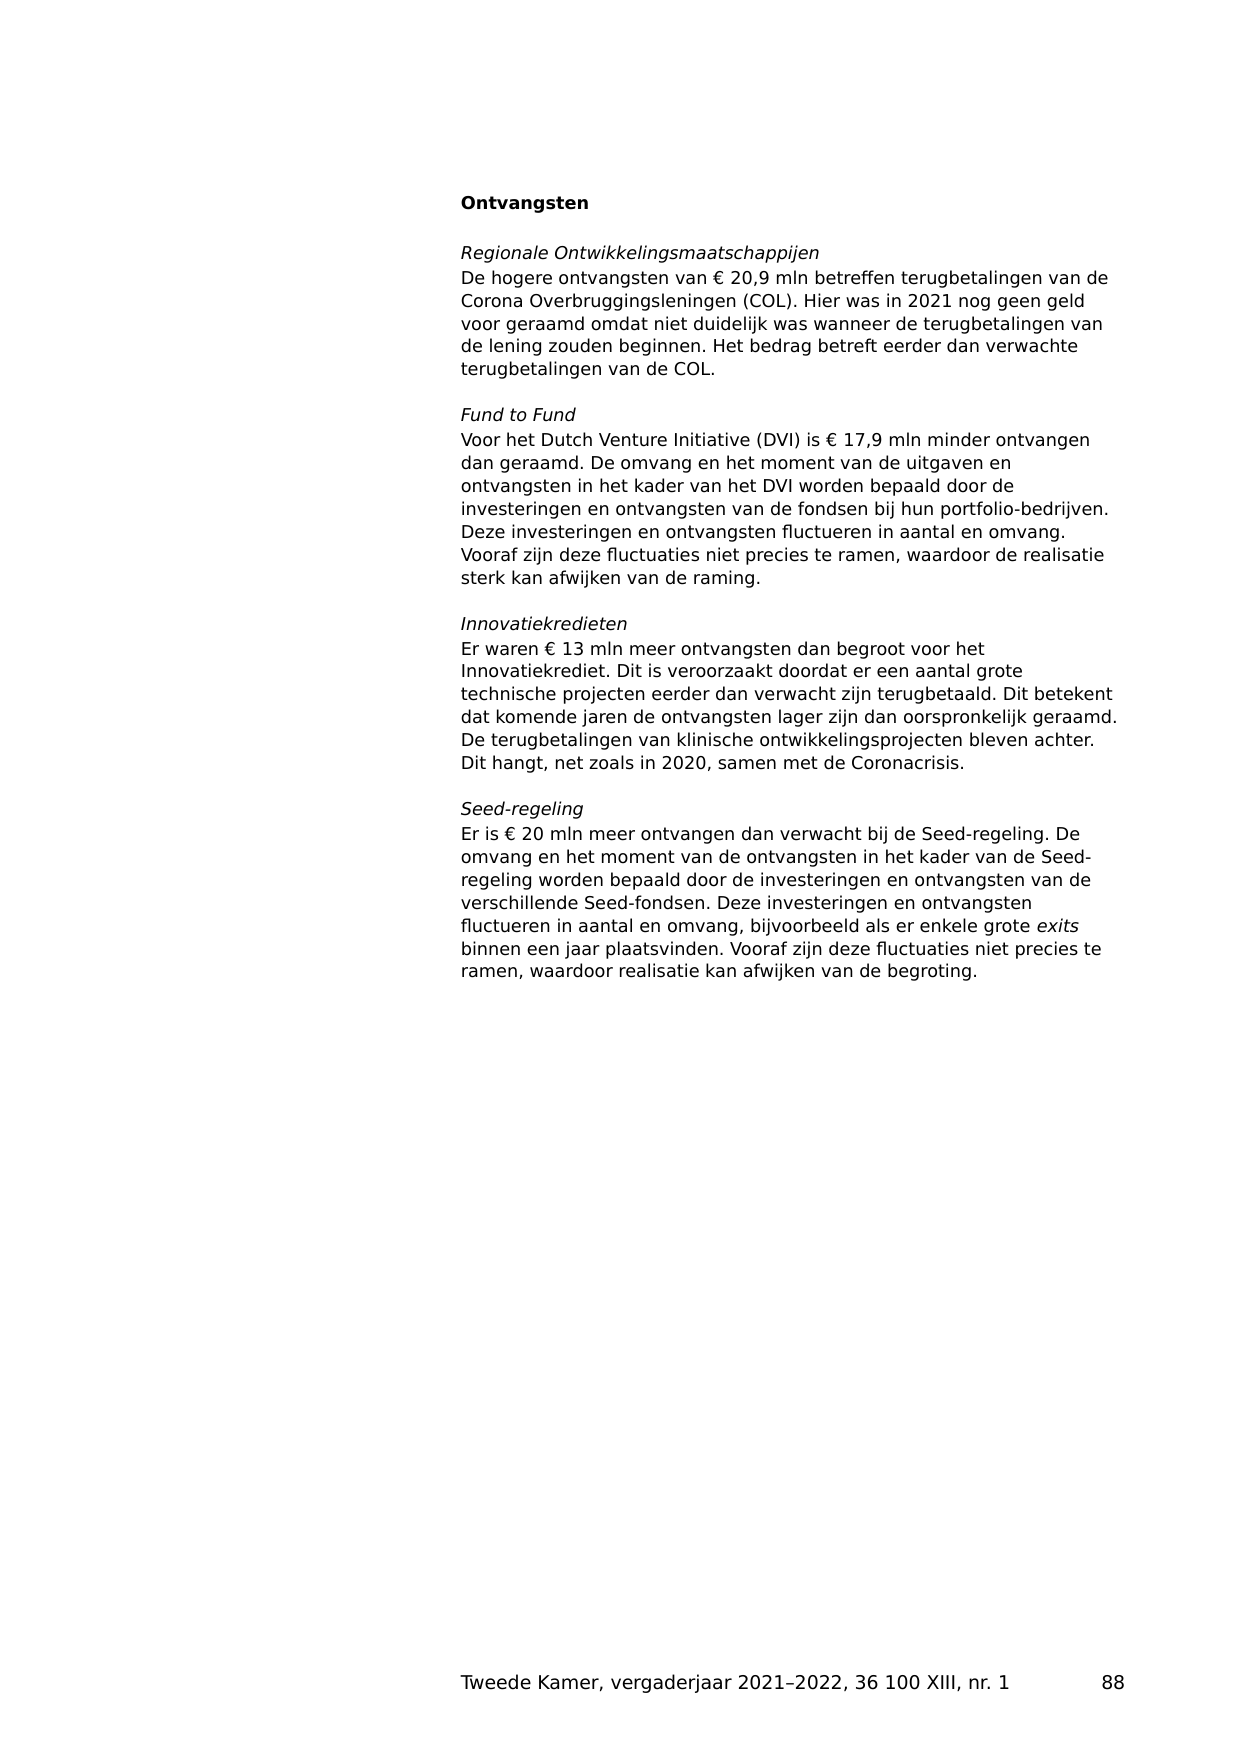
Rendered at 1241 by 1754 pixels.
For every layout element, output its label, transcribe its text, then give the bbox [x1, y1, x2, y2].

text Regionale Ontwikkelingsmaatschappijen [461, 241, 1125, 264]
text Innovatiekredieten [461, 612, 1125, 634]
text De hogere ontvangsten van € 20,9 mln betreffen terugbetalingen van de Corona Overbruggingsleningen (COL). Hier was in 2021 nog geen geld voor geraamd omdat niet duidelijk was wanneer de terugbetalingen van de lening zouden beginnen. Het bedrag betreft eerder dan verwachte terugbetalingen van de COL. [461, 266, 1125, 380]
text Seed-regeling [461, 797, 1125, 820]
text Er is € 20 mln meer ontvangen dan verwacht bij de Seed-regeling. De omvang en het moment van de ontvangsten in het kader van de Seed-regeling worden bepaald door de investeringen en ontvangsten van de verschillende Seed-fondsen. Deze investeringen en ontvangsten fluctueren in aantal en omvang, bijvoorbeeld als er enkele grote exits binnen een jaar plaatsvinden. Vooraf zijn deze fluctuaties niet precies te ramen, waardoor realisatie kan afwijken van de begroting. [461, 822, 1125, 982]
text Ontvangsten [461, 191, 1125, 214]
text Voor het Dutch Venture Initiative (DVI) is € 17,9 mln minder ontvangen dan geraamd. De omvang en het moment van de uitgaven en ontvangsten in het kader van het DVI worden bepaald door de investeringen en ontvangsten van de fondsen bij hun portfolio-bedrijven. Deze investeringen en ontvangsten fluctueren in aantal en omvang. Vooraf zijn deze fluctuaties niet precies te ramen, waardoor de realisatie sterk kan afwijken van de raming. [461, 428, 1125, 589]
text Er waren € 13 mln meer ontvangsten dan begroot voor het Innovatiekrediet. Dit is veroorzaakt doordat er een aantal grote technische projecten eerder dan verwacht zijn terugbetaald. Dit betekent dat komende jaren de ontvangsten lager zijn dan oorspronkelijk geraamd. De terugbetalingen van klinische ontwikkelingsprojecten bleven achter. Dit hangt, net zoals in 2020, samen met de Coronacrisis. [461, 637, 1125, 774]
text Fund to Fund [461, 403, 1125, 426]
